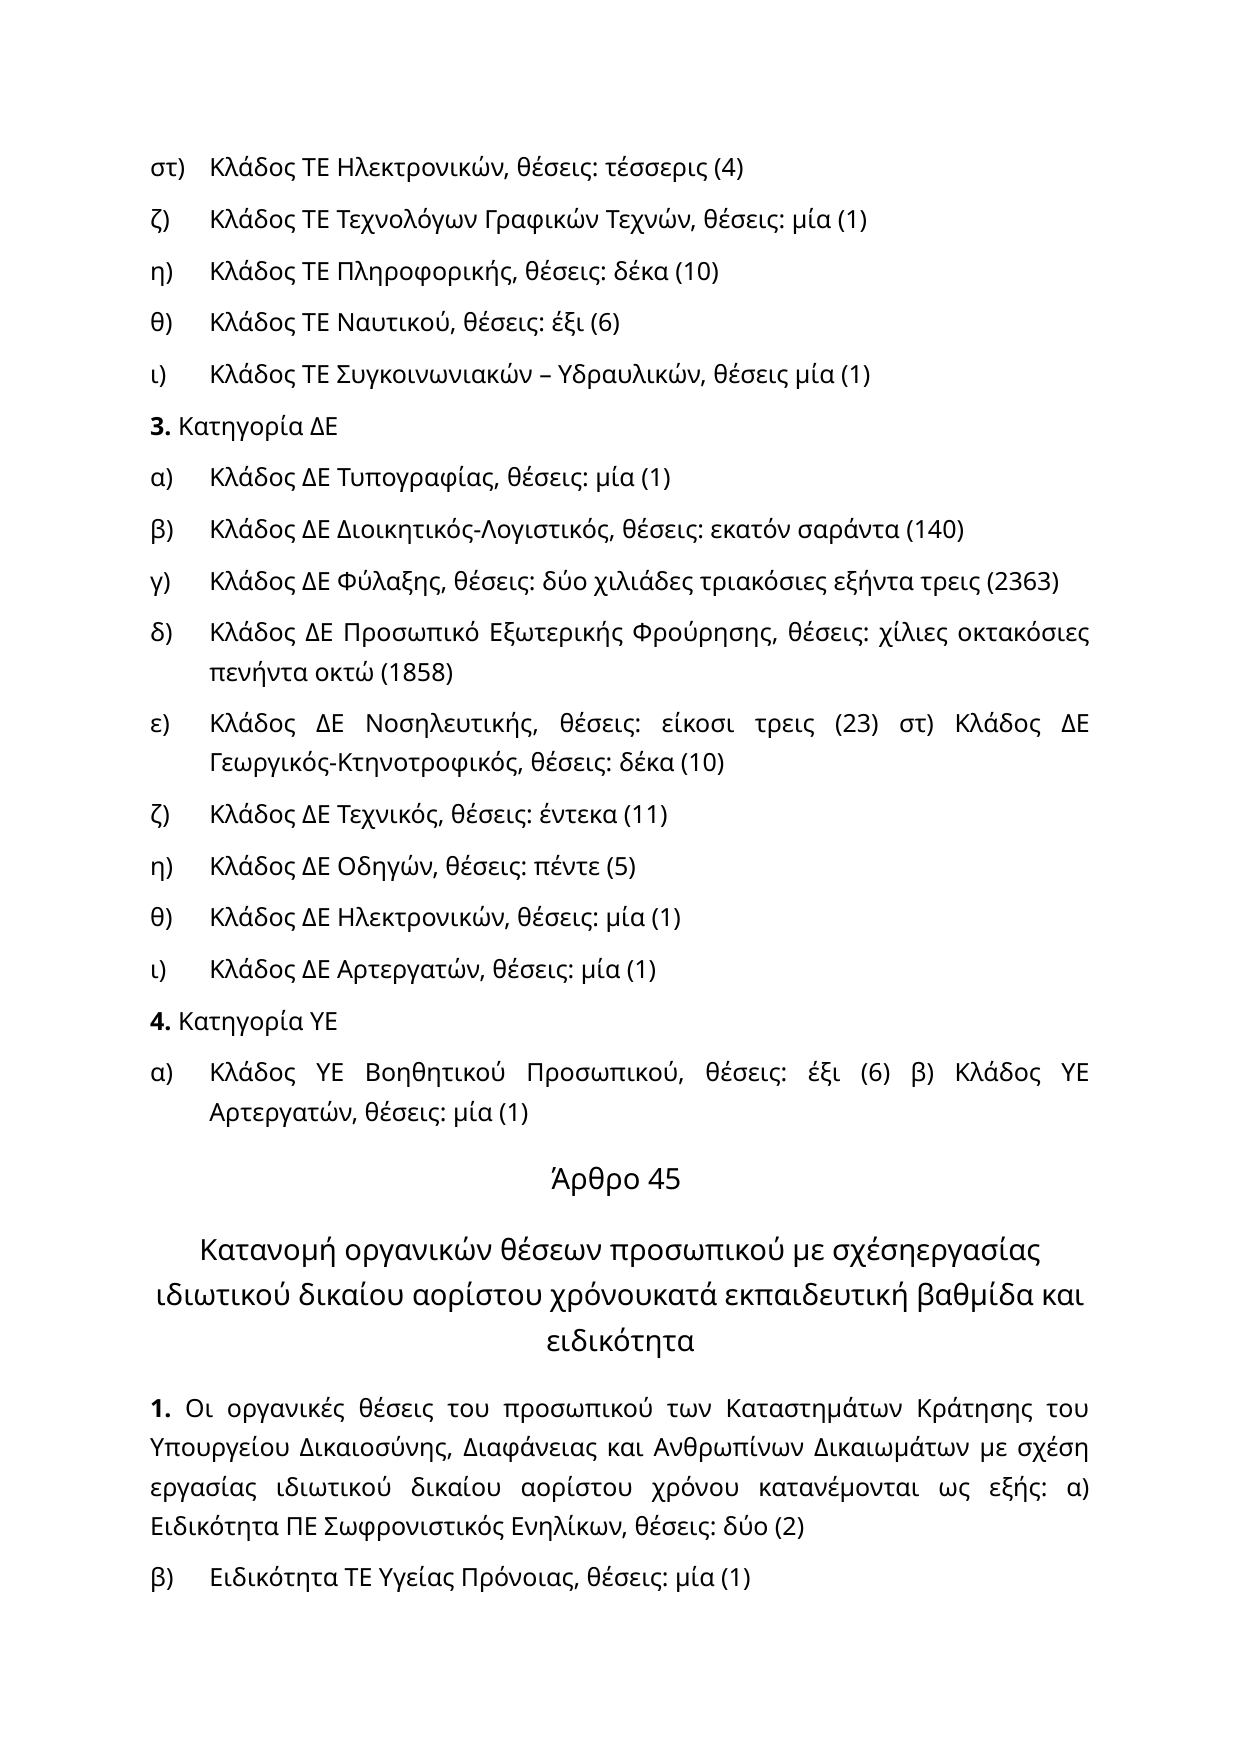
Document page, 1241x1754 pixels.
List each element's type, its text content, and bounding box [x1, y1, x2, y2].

text 1. Οι οργανικές θέσεις του προσωπικού των Καταστημάτων Κράτησης του Υπουργείου Δικαιοσύνης, Διαφάνειας και Ανθρωπίνων Δικαιωμάτων με σχέση εργασίας ιδιωτικού δικαίου αορίστου χρόνου κατανέμονται ως εξής: α) Ειδικότητα ΠΕ Σωφρονιστικός Ενηλίκων, θέσεις: δύο (2) [150, 1391, 1090, 1542]
list α) Κλάδος ΥΕ Βοηθητικού Προσωπικού, θέσεις: έξι (6) β) Κλάδος ΥΕ Αρτεργατών, θέσεις: μία (1) [150, 1055, 1090, 1128]
list δ) Κλάδος ΔΕ Προσωπικό Εξωτερικής Φρούρησης, θέσεις: χίλιες οκτακόσιες πενήντα οκτώ (1858) [150, 615, 1090, 688]
list ζ) Κλάδος ΔΕ Τεχνικός, θέσεις: έντεκα (11) [150, 797, 1090, 831]
list ε) Κλάδος ΔΕ Νοσηλευτικής, θέσεις: είκοσι τρεις (23) στ) Κλάδος ΔΕ Γεωργικός-Κτηνοτροφικός, θέσεις: δέκα (10) [150, 706, 1090, 779]
list β) Ειδικότητα ΤΕ Υγείας Πρόνοιας, θέσεις: μία (1) [150, 1560, 1090, 1594]
list ι) Κλάδος ΤΕ Συγκοινωνιακών – Υδραυλικών, θέσεις μία (1) [150, 357, 1090, 391]
subtitle Άρθρο 45 [150, 1158, 1090, 1198]
list στ) Κλάδος ΤΕ Ηλεκτρονικών, θέσεις: τέσσερις (4) [150, 150, 1090, 184]
list β) Κλάδος ΔΕ Διοικητικός-Λογιστικός, θέσεις: εκατόν σαράντα (140) [150, 512, 1090, 546]
list θ) Κλάδος ΤΕ Ναυτικού, θέσεις: έξι (6) [150, 305, 1090, 339]
text 3. Κατηγορία ΔΕ [150, 408, 1090, 442]
list α) Κλάδος ΔΕ Τυπογραφίας, θέσεις: μία (1) [150, 460, 1090, 494]
list θ) Κλάδος ΔΕ Ηλεκτρονικών, θέσεις: μία (1) [150, 900, 1090, 934]
list η) Κλάδος ΤΕ Πληροφορικής, θέσεις: δέκα (10) [150, 253, 1090, 287]
list ζ) Κλάδος ΤΕ Τεχνολόγων Γραφικών Τεχνών, θέσεις: μία (1) [150, 202, 1090, 236]
subtitle Κατανομή οργανικών θέσεων προσωπικού με σχέσηεργασίας ιδιωτικού δικαίου αορίστου χρόνουκατά εκπαιδευτική βαθμίδα και ειδικότητα [150, 1229, 1090, 1360]
text 4. Κατηγορία ΥΕ [150, 1003, 1090, 1037]
list γ) Κλάδος ΔΕ Φύλαξης, θέσεις: δύο χιλιάδες τριακόσιες εξήντα τρεις (2363) [150, 563, 1090, 597]
list η) Κλάδος ΔΕ Οδηγών, θέσεις: πέντε (5) [150, 848, 1090, 882]
list ι) Κλάδος ΔΕ Αρτεργατών, θέσεις: μία (1) [150, 952, 1090, 986]
